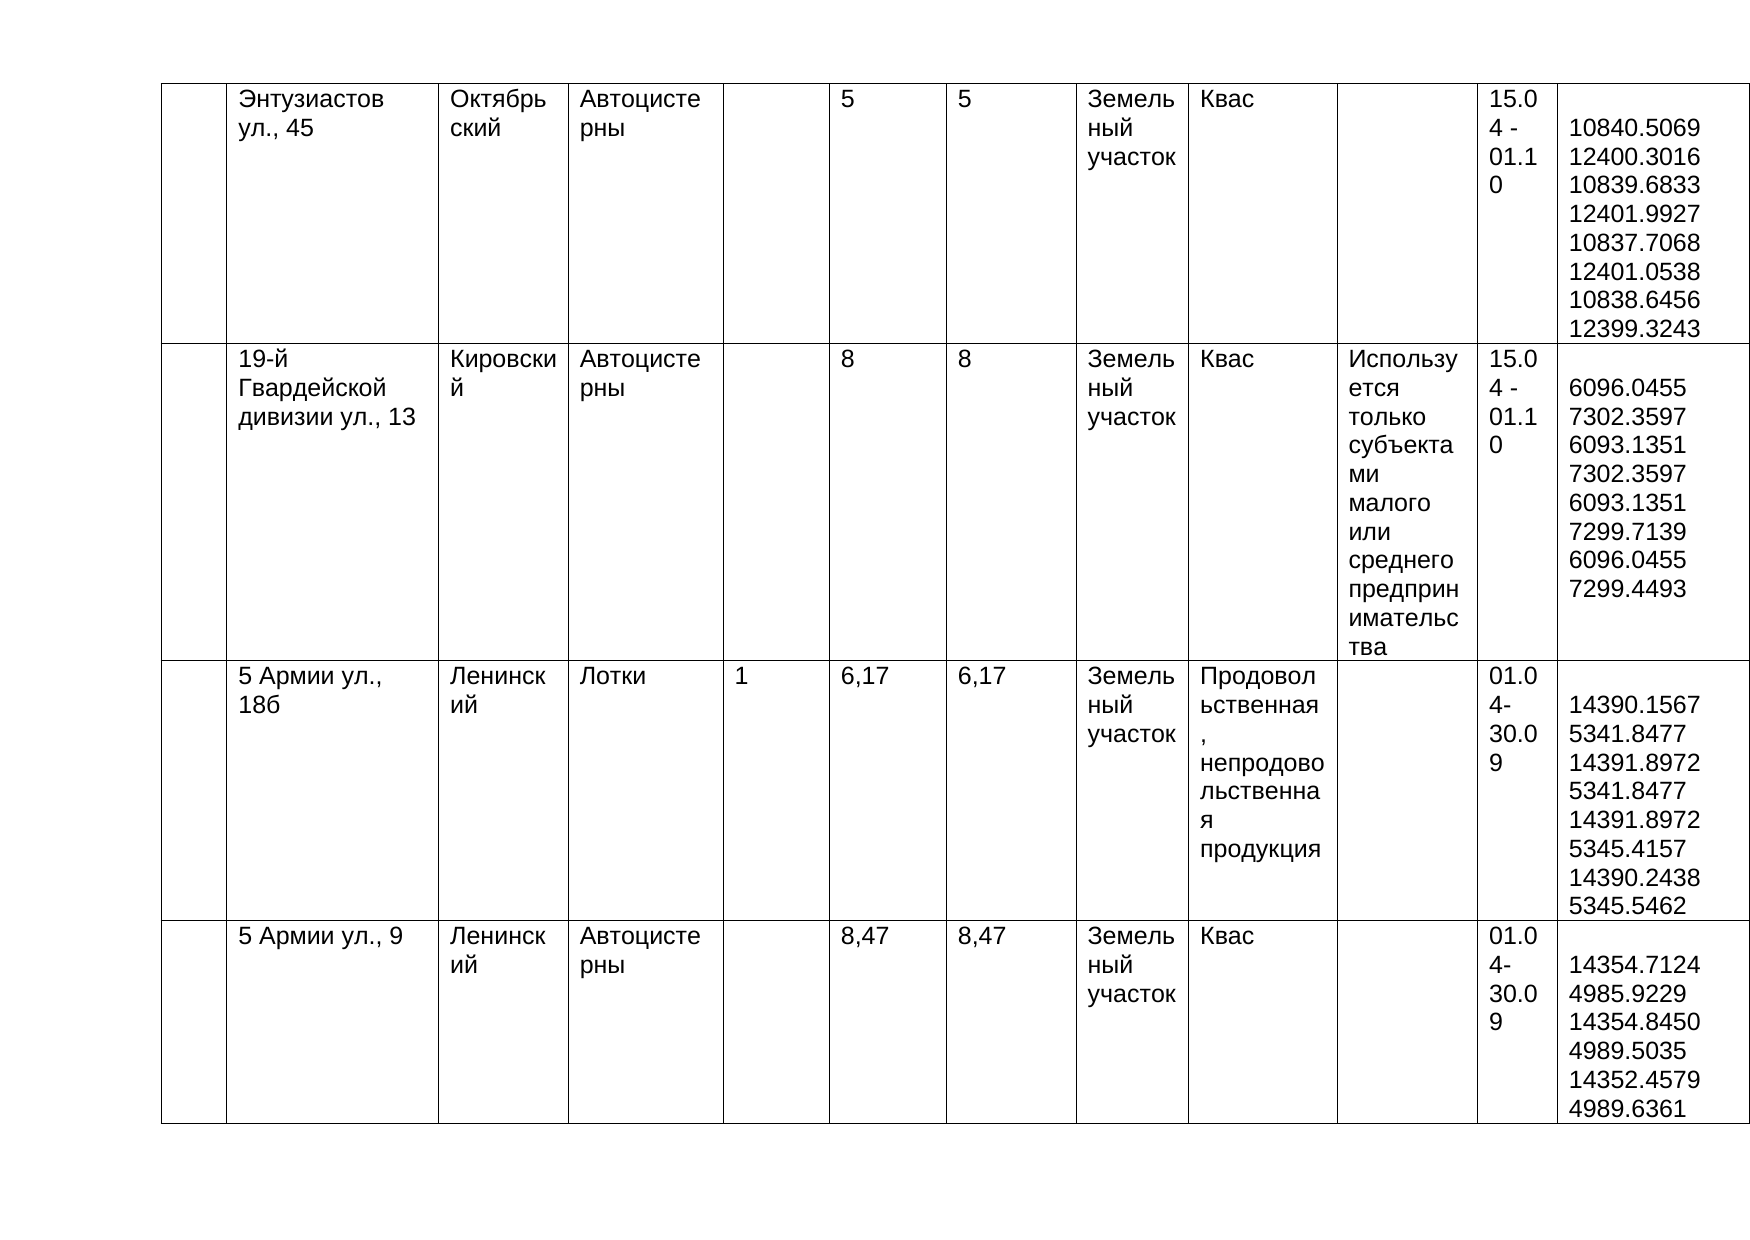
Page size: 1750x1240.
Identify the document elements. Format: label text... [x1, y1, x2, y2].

table_cell 8,47 [947, 921, 1076, 1122]
table_cell Ленинский [439, 921, 568, 1122]
table_cell Ленинский [439, 661, 568, 920]
table_cell Продовольственная, непродовольственная продукция [1189, 661, 1337, 920]
table_cell Автоцистерны [569, 344, 723, 660]
table_cell [162, 661, 226, 920]
table_cell [162, 344, 226, 660]
table_cell 1 [724, 661, 829, 920]
table_cell Квас [1189, 344, 1337, 660]
table_cell Автоцистерны [569, 921, 723, 1122]
table_cell [724, 344, 829, 660]
table_cell 8 [947, 344, 1076, 660]
table_cell Используется только субъектами малого или среднего предпринимательства [1338, 344, 1477, 660]
table_cell 5 Армии ул., 18б [227, 661, 438, 920]
table_cell 8 [830, 344, 946, 660]
table_cell 5 [830, 84, 946, 343]
table_cell 6,17 [830, 661, 946, 920]
table_cell Кировский [439, 344, 568, 660]
table_cell 5 [947, 84, 1076, 343]
table_cell 14354.7124 4985.9229 14354.8450 4989.5035 14352.4579 4989.6361 [1558, 921, 1749, 1122]
table_cell Земельный участок [1077, 921, 1188, 1122]
table_cell [1338, 84, 1477, 343]
table_cell Земельный участок [1077, 84, 1188, 343]
table_cell [1338, 661, 1477, 920]
table_cell Автоцистерны [569, 84, 723, 343]
table_cell 6,17 [947, 661, 1076, 920]
table_cell Земельный участок [1077, 344, 1188, 660]
table_cell 10840.5069 12400.3016 10839.6833 12401.9927 10837.7068 12401.0538 10838.6456 12399.3243 [1558, 84, 1749, 343]
table_cell 01.04- 30.09 [1478, 661, 1557, 920]
table_cell 8,47 [830, 921, 946, 1122]
table_cell 5 Армии ул., 9 [227, 921, 438, 1122]
table_cell [162, 921, 226, 1122]
table_cell [724, 84, 829, 343]
table_cell 15.04 - 01.10 [1478, 84, 1557, 343]
table_cell 15.04 - 01.10 [1478, 344, 1557, 660]
table_cell Квас [1189, 921, 1337, 1122]
table_cell Квас [1189, 84, 1337, 343]
table_cell Энтузиастов ул., 45 [227, 84, 438, 343]
table_cell [1338, 921, 1477, 1122]
table_cell 14390.1567 5341.8477 14391.8972 5341.8477 14391.8972 5345.4157 14390.2438 5345.5462 [1558, 661, 1749, 920]
table_cell 6096.0455 7302.3597 6093.1351 7302.3597 6093.1351 7299.7139 6096.0455 7299.4493 [1558, 344, 1749, 660]
table_cell [162, 84, 226, 343]
table_cell Земельный участок [1077, 661, 1188, 920]
table_cell 19-й Гвардейской дивизии ул., 13 [227, 344, 438, 660]
table_cell 01.04- 30.09 [1478, 921, 1557, 1122]
table_cell Октябрьский [439, 84, 568, 343]
table_cell [724, 921, 829, 1122]
table_cell Лотки [569, 661, 723, 920]
